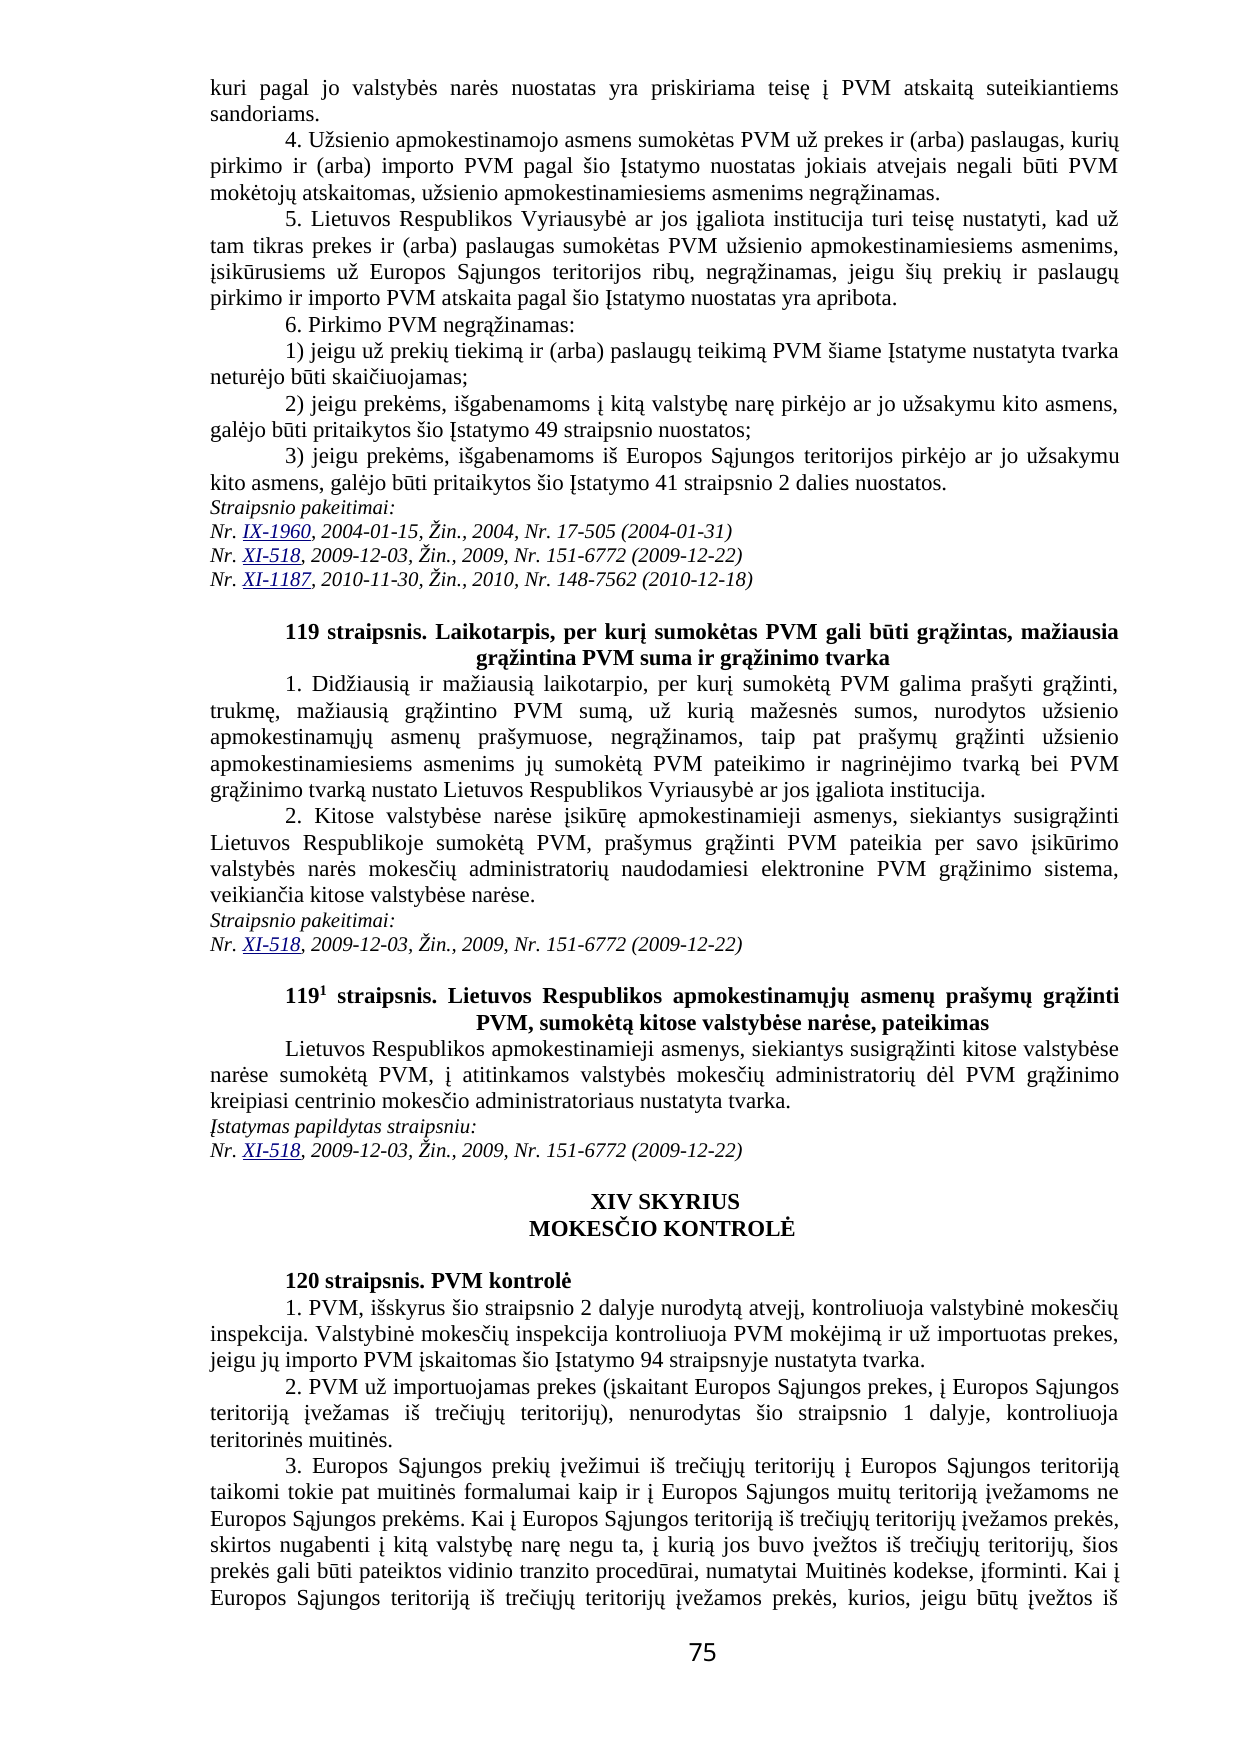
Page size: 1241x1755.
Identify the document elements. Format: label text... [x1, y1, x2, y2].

text 2. Kitose valstybėse narėse įsikūrę apmokestinamieji asmenys, siekiantys susigrąžinti Lietuvos Respublikoje sumokėtą PVM, prašymus grąžinti PVM pateikia per savo įsikūrimo valstybės narės mokesčių administratorių naudodamiesi elektronine PVM grąžinimo sistema, veikiančia kitose valstybėse narėse. [210, 802, 1120, 908]
text 6. Pirkimo PVM negrąžinamas: [210, 311, 1120, 337]
text Nr. XI-518, 2009-12-03, Žin., 2009, Nr. 151-6772 (2009-12-22) [210, 1138, 1120, 1162]
text 119 straipsnis. Laikotarpis, per kurį sumokėtas PVM gali būti grąžintas, mažiausia grąžintina PVM suma ir grąžinimo tvarka [285, 618, 1120, 671]
text 4. Užsienio apmokestinamojo asmens sumokėtas PVM už prekes ir (arba) paslaugas, kurių pirkimo ir (arba) importo PVM pagal šio Įstatymo nuostatas jokiais atvejais negali būti PVM mokėtojų atskaitomas, užsienio apmokestinamiesiems asmenims negrąžinamas. [210, 126, 1120, 205]
text Straipsnio pakeitimai: [210, 908, 1120, 932]
text Lietuvos Respublikos apmokestinamieji asmenys, siekiantys susigrąžinti kitose valstybėse narėse sumokėtą PVM, į atitinkamos valstybės mokesčių administratorių dėl PVM grąžinimo kreipiasi centrinio mokesčio administratoriaus nustatyta tvarka. [210, 1035, 1120, 1114]
text kuri pagal jo valstybės narės nuostatas yra priskiriama teisę į PVM atskaitą suteikiantiems sandoriams. [210, 73, 1120, 126]
text 1) jeigu už prekių tiekimą ir (arba) paslaugų teikimą PVM šiame Įstatyme nustatyta tvarka neturėjo būti skaičiuojamas; [210, 337, 1120, 390]
text Nr. XI-518, 2009-12-03, Žin., 2009, Nr. 151-6772 (2009-12-22) [210, 543, 1120, 567]
text Nr. XI-1187, 2010-11-30, Žin., 2010, Nr. 148-7562 (2010-12-18) [210, 567, 1120, 591]
text 1. Didžiausią ir mažiausią laikotarpio, per kurį sumokėtą PVM galima prašyti grąžinti, trukmę, mažiausią grąžintino PVM sumą, už kurią mažesnės sumos, nurodytos užsienio apmokestinamųjų asmenų prašymuose, negrąžinamos, taip pat prašymų grąžinti užsienio apmokestinamiesiems asmenims jų sumokėtą PVM pateikimo ir nagrinėjimo tvarką bei PVM grąžinimo tvarką nustato Lietuvos Respublikos Vyriausybė ar jos įgaliota institucija. [210, 671, 1120, 802]
text 2. PVM už importuojamas prekes (įskaitant Europos Sąjungos prekes, į Europos Sąjungos teritoriją įvežamas iš trečiųjų teritorijų), nenurodytas šio straipsnio 1 dalyje, kontroliuoja teritorinės muitinės. [210, 1373, 1120, 1452]
text 120 straipsnis. PVM kontrolė [210, 1267, 1120, 1294]
text 1. PVM, išskyrus šio straipsnio 2 dalyje nurodytą atvejį, kontroliuoja valstybinė mokesčių inspekcija. Valstybinė mokesčių inspekcija kontroliuoja PVM mokėjimą ir už importuotas prekes, jeigu jų importo PVM įskaitomas šio Įstatymo 94 straipsnyje nustatyta tvarka. [210, 1294, 1120, 1373]
text Nr. XI-518, 2009-12-03, Žin., 2009, Nr. 151-6772 (2009-12-22) [210, 932, 1120, 956]
text MOKESČIO KONTROLĖ [210, 1215, 1120, 1241]
text 5. Lietuvos Respublikos Vyriausybė ar jos įgaliota institucija turi teisę nustatyti, kad už tam tikras prekes ir (arba) paslaugas sumokėtas PVM užsienio apmokestinamiesiems asmenims, įsikūrusiems už Europos Sąjungos teritorijos ribų, negrąžinamas, jeigu šių prekių ir paslaugų pirkimo ir importo PVM atskaita pagal šio Įstatymo nuostatas yra apribota. [210, 205, 1120, 311]
text Straipsnio pakeitimai: [210, 495, 1120, 519]
text 3. Europos Sąjungos prekių įvežimui iš trečiųjų teritorijų į Europos Sąjungos teritoriją taikomi tokie pat muitinės formalumai kaip ir į Europos Sąjungos muitų teritoriją įvežamoms ne Europos Sąjungos prekėms. Kai į Europos Sąjungos teritoriją iš trečiųjų teritorijų įvežamos prekės, skirtos nugabenti į kitą valstybę narę negu ta, į kurią jos buvo įvežtos iš trečiųjų teritorijų, šios prekės gali būti pateiktos vidinio tranzito procedūrai, numatytai Muitinės kodekse, įforminti. Kai į Europos Sąjungos teritoriją iš trečiųjų teritorijų įvežamos prekės, kurios, jeigu būtų įvežtos iš [210, 1452, 1120, 1610]
text 1191 straipsnis. Lietuvos Respublikos apmokestinamųjų asmenų prašymų grąžinti PVM, sumokėtą kitose valstybėse narėse, pateikimas [285, 982, 1120, 1035]
text Nr. IX-1960, 2004-01-15, Žin., 2004, Nr. 17-505 (2004-01-31) [210, 519, 1120, 543]
text Įstatymas papildytas straipsniu: [210, 1114, 1120, 1138]
text 2) jeigu prekėms, išgabenamoms į kitą valstybę narę pirkėjo ar jo užsakymu kito asmens, galėjo būti pritaikytos šio Įstatymo 49 straipsnio nuostatos; [210, 390, 1120, 442]
text 3) jeigu prekėms, išgabenamoms iš Europos Sąjungos teritorijos pirkėjo ar jo užsakymu kito asmens, galėjo būti pritaikytos šio Įstatymo 41 straipsnio 2 dalies nuostatos. [210, 442, 1120, 495]
text XIV SKYRIUS [210, 1188, 1120, 1215]
